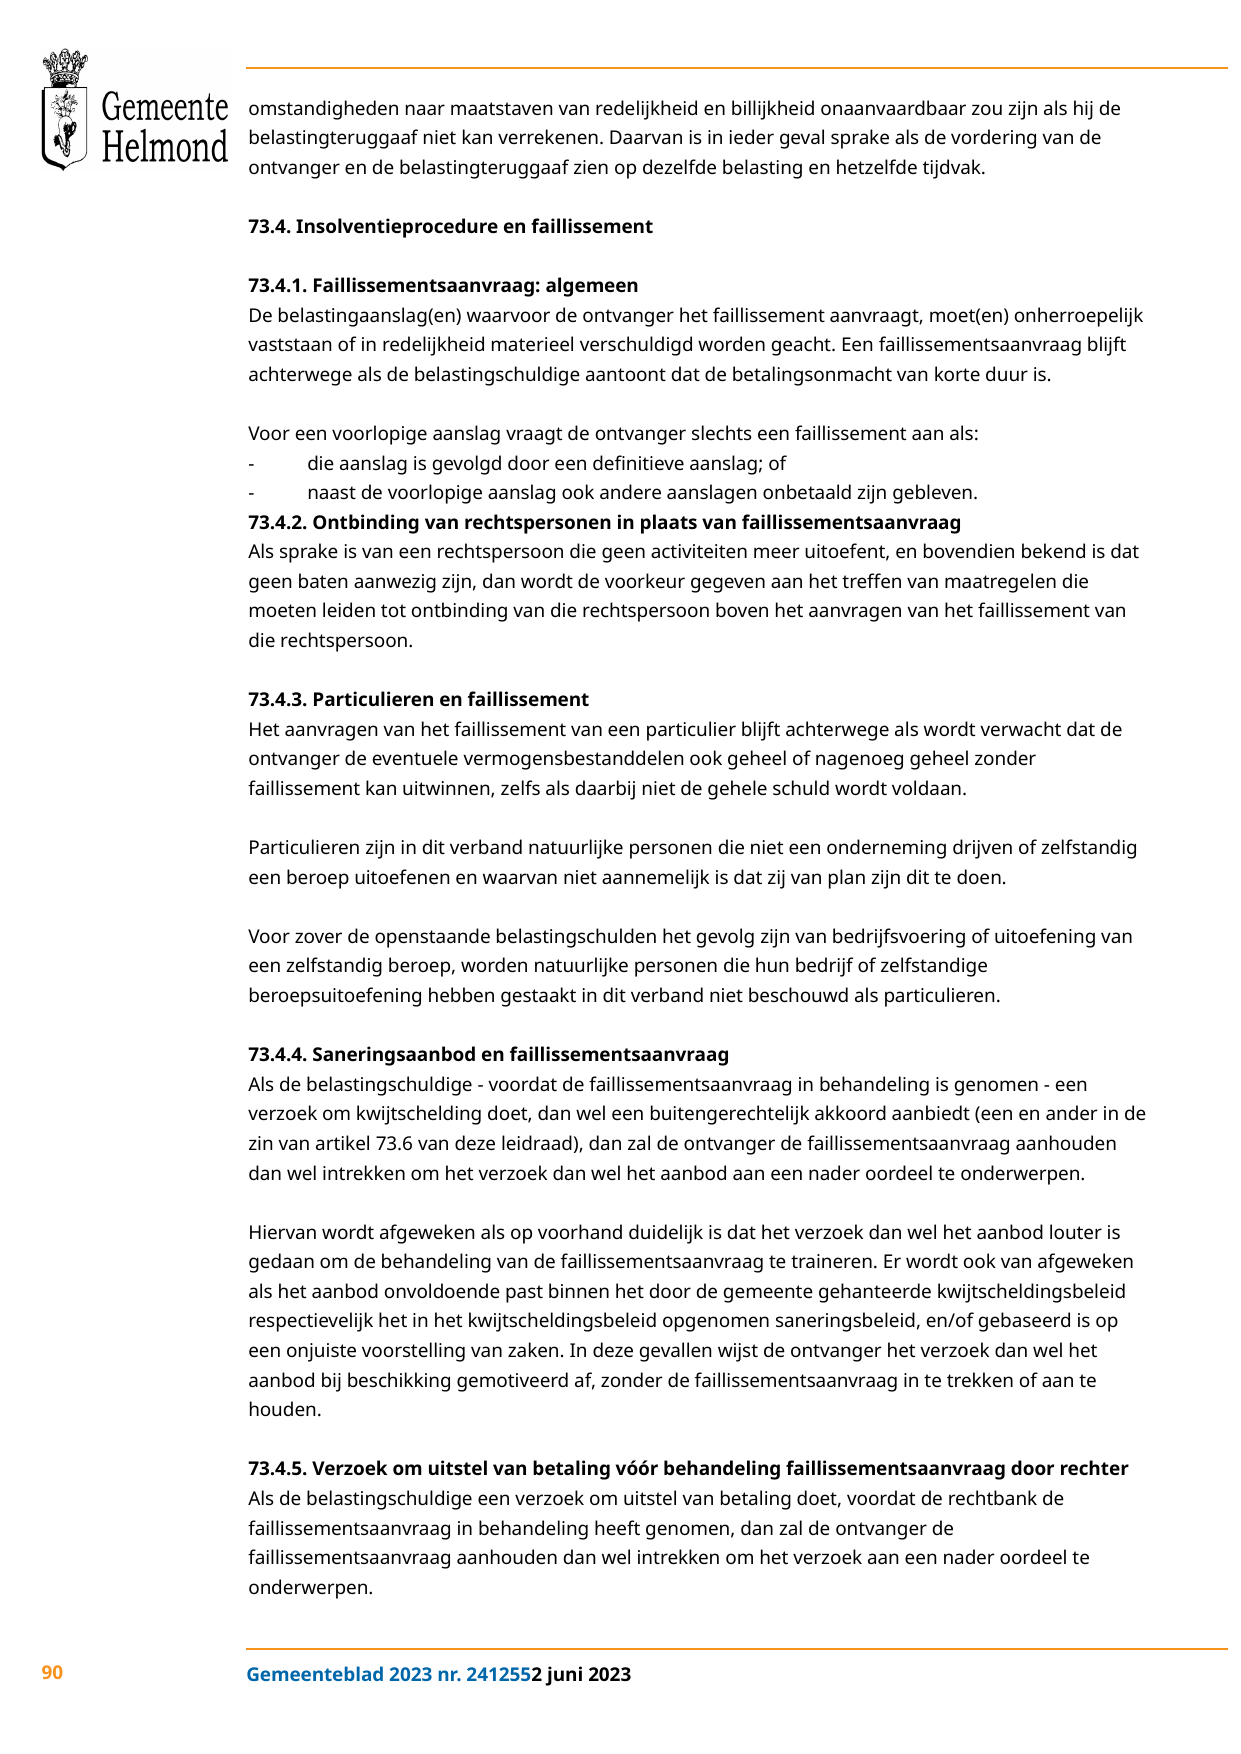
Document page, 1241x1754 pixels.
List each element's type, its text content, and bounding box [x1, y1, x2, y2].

text 73.4.1. Faillissementsaanvraag: algemeen [248, 272, 1152, 298]
text Het aanvragen van het faillissement van een particulier blijft achterwege als wordt verwacht dat de ontvanger de eventuele vermogensbestanddelen ook geheel of nagenoeg geheel zonder faillissement kan uitwinnen, zelfs als daarbij niet de gehele schuld wordt voldaan. [248, 716, 1152, 801]
text Voor een voorlopige aanslag vraagt de ontvanger slechts een faillissement aan als: [248, 420, 1152, 446]
list die aanslag is gevolgd door een definitieve aanslag; of [248, 450, 1152, 476]
text Voor zover de openstaande belastingschulden het gevolg zijn van bedrijfsvoering of uitoefening van een zelfstandig beroep, worden natuurlijke personen die hun bedrijf of zelfstandige beroepsuitoefening hebben gestaakt in dit verband niet beschouwd als particulieren. [248, 923, 1152, 1008]
text 73.4.2. Ontbinding van rechtspersonen in plaats van faillissementsaanvraag [248, 509, 1152, 535]
text 73.4.5. Verzoek om uitstel van betaling vóór behandeling faillissementsaanvraag door rechter [248, 1456, 1152, 1481]
text Als de belastingschuldige - voordat de faillissementsaanvraag in behandeling is genomen - een verzoek om kwijtschelding doet, dan wel een buitengerechtelijk akkoord aanbiedt (een en ander in de zin van artikel 73.6 van deze leidraad), dan zal de ontvanger de faillissementsaanvraag aanhouden dan wel intrekken om het verzoek dan wel het aanbod aan een nader oordeel te onderwerpen. [248, 1071, 1152, 1186]
picture [41, 47, 231, 172]
text Hiervan wordt afgeweken als op voorhand duidelijk is dat het verzoek dan wel het aanbod louter is gedaan om de behandeling van de faillissementsaanvraag te traineren. Er wordt ook van afgeweken als het aanbod onvoldoende past binnen het door de gemeente gehanteerde kwijtscheldingsbeleid respectievelijk het in het kwijtscheldingsbeleid opgenomen saneringsbeleid, en/of gebaseerd is op een onjuiste voorstelling van zaken. In deze gevallen wijst de ontvanger het verzoek dan wel het aanbod bij beschikking gemotiveerd af, zonder de faillissementsaanvraag in te trekken of aan te houden. [248, 1219, 1152, 1422]
text Particulieren zijn in dit verband natuurlijke personen die niet een onderneming drijven of zelfstandig een beroep uitoefenen en waarvan niet aannemelijk is dat zij van plan zijn dit te doen. [248, 834, 1152, 890]
text omstandigheden naar maatstaven van redelijkheid en billijkheid onaanvaardbaar zou zijn als hij de belastingteruggaaf niet kan verrekenen. Daarvan is in ieder geval sprake als de vordering van de ontvanger en de belastingteruggaaf zien op dezelfde belasting en hetzelfde tijdvak. [248, 95, 1152, 180]
list naast de voorlopige aanslag ook andere aanslagen onbetaald zijn gebleven. [248, 479, 1152, 505]
text 73.4. Insolventieprocedure en faillissement [248, 213, 1152, 239]
text 73.4.4. Saneringsaanbod en faillissementsaanvraag [248, 1041, 1152, 1067]
text Als sprake is van een rechtspersoon die geen activiteiten meer uitoefent, en bovendien bekend is dat geen baten aanwezig zijn, dan wordt de voorkeur gegeven aan het treffen van maatregelen die moeten leiden tot ontbinding van die rechtspersoon boven het aanvragen van het faillissement van die rechtspersoon. [248, 538, 1152, 653]
text 73.4.3. Particulieren en faillissement [248, 686, 1152, 712]
text Als de belastingschuldige een verzoek om uitstel van betaling doet, voordat de rechtbank de faillissementsaanvraag in behandeling heeft genomen, dan zal de ontvanger de faillissementsaanvraag aanhouden dan wel intrekken om het verzoek aan een nader oordeel te onderwerpen. [248, 1485, 1152, 1600]
text De belastingaanslag(en) waarvoor de ontvanger het faillissement aanvraagt, moet(en) onherroepelijk vaststaan of in redelijkheid materieel verschuldigd worden geacht. Een faillissementsaanvraag blijft achterwege als de belastingschuldige aantoont dat de betalingsonmacht van korte duur is. [248, 302, 1152, 387]
